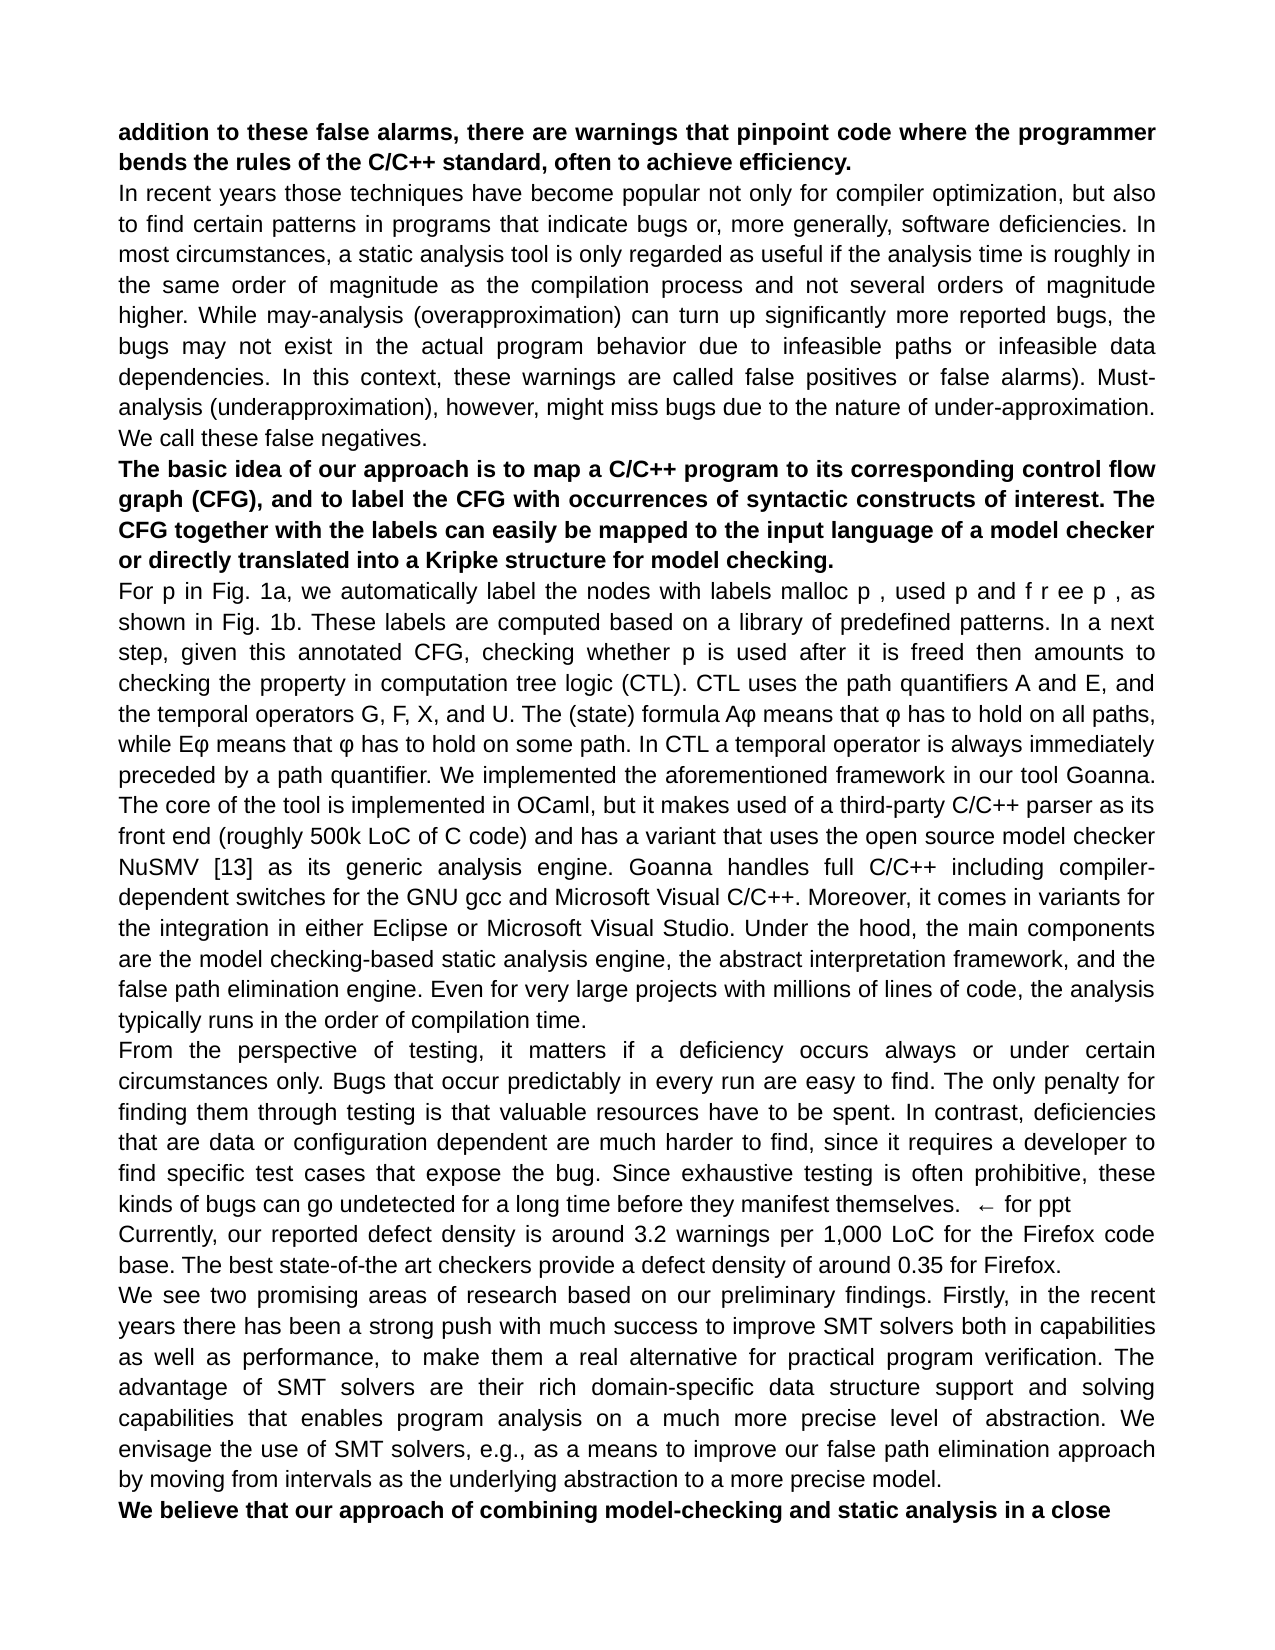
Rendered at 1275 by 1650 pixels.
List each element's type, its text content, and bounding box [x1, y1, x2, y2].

text addition to these false alarms, there are warnings that pinpoint code where the programmer bends the rules of the C/C++ standard, often to achieve efficiency. [118, 118, 1157, 176]
text From the perspective of testing, it matters if a deficiency occurs always or under certain circumstances only. Bugs that occur predictably in every run are easy to find. The only penalty for finding them through testing is that valuable resources have to be spent. In contrast, deficiencies that are data or configuration dependent are much harder to find, since it requires a developer to find specific test cases that expose the bug. Since exhaustive testing is often prohibitive, these kinds of bugs can go undetected for a long time before they manifest themselves. ← for ppt [118, 1037, 1157, 1217]
text Currently, our reported defect density is around 3.2 warnings per 1,000 LoC for the Firefox code base. The best state-of-the art checkers provide a defect density of around 0.35 for Firefox. [118, 1221, 1157, 1278]
text The basic idea of our approach is to map a C/C++ program to its corresponding control flow graph (CFG), and to label the CFG with occurrences of syntactic constructs of interest. The CFG together with the labels can easily be mapped to the input language of a model checker or directly translated into a Kripke structure for model checking. [118, 455, 1157, 574]
text In recent years those techniques have become popular not only for compiler optimization, but also to find certain patterns in programs that indicate bugs or, more generally, software deficiencies. In most circumstances, a static analysis tool is only regarded as useful if the analysis time is roughly in the same order of magnitude as the compilation process and not several orders of magnitude higher. While may-analysis (overapproximation) can turn up significantly more reported bugs, the bugs may not exist in the actual program behavior due to infeasible paths or infeasible data dependencies. In this context, these warnings are called false positives or false alarms). Must-analysis (underapproximation), however, might miss bugs due to the nature of under-approximation. We call these false negatives. [118, 179, 1157, 451]
text For p in Fig. 1a, we automatically label the nodes with labels malloc p , used p and f r ee p , as shown in Fig. 1b. These labels are computed based on a library of predefined patterns. In a next step, given this annotated CFG, checking whether p is used after it is freed then amounts to checking the property in computation tree logic (CTL). CTL uses the path quantifiers A and E, and the temporal operators G, F, X, and U. The (state) formula Aφ means that φ has to hold on all paths, while Eφ means that φ has to hold on some path. In CTL a temporal operator is always immediately preceded by a path quantifier. We implemented the aforementioned framework in our tool Goanna. The core of the tool is implemented in OCaml, but it makes used of a third-party C/C++ parser as its front end (roughly 500k LoC of C code) and has a variant that uses the open source model checker NuSMV [13] as its generic analysis engine. Goanna handles full C/C++ including compiler-dependent switches for the GNU gcc and Microsoft Visual C/C++. Moreover, it comes in variants for the integration in either Eclipse or Microsoft Visual Studio. Under the hood, the main components are the model checking-based static analysis engine, the abstract interpretation framework, and the false path elimination engine. Even for very large projects with millions of lines of code, the analysis typically runs in the order of compilation time. [118, 577, 1157, 1033]
text We see two promising areas of research based on our preliminary findings. Firstly, in the recent years there has been a strong push with much success to improve SMT solvers both in capabilities as well as performance, to make them a real alternative for practical program verification. The advantage of SMT solvers are their rich domain-specific data structure support and solving capabilities that enables program analysis on a much more precise level of abstraction. We envisage the use of SMT solvers, e.g., as a means to improve our false path elimination approach by moving from intervals as the underlying abstraction to a more precise model. [118, 1282, 1157, 1492]
text We believe that our approach of combining model-checking and static analysis in a close [118, 1496, 1157, 1523]
